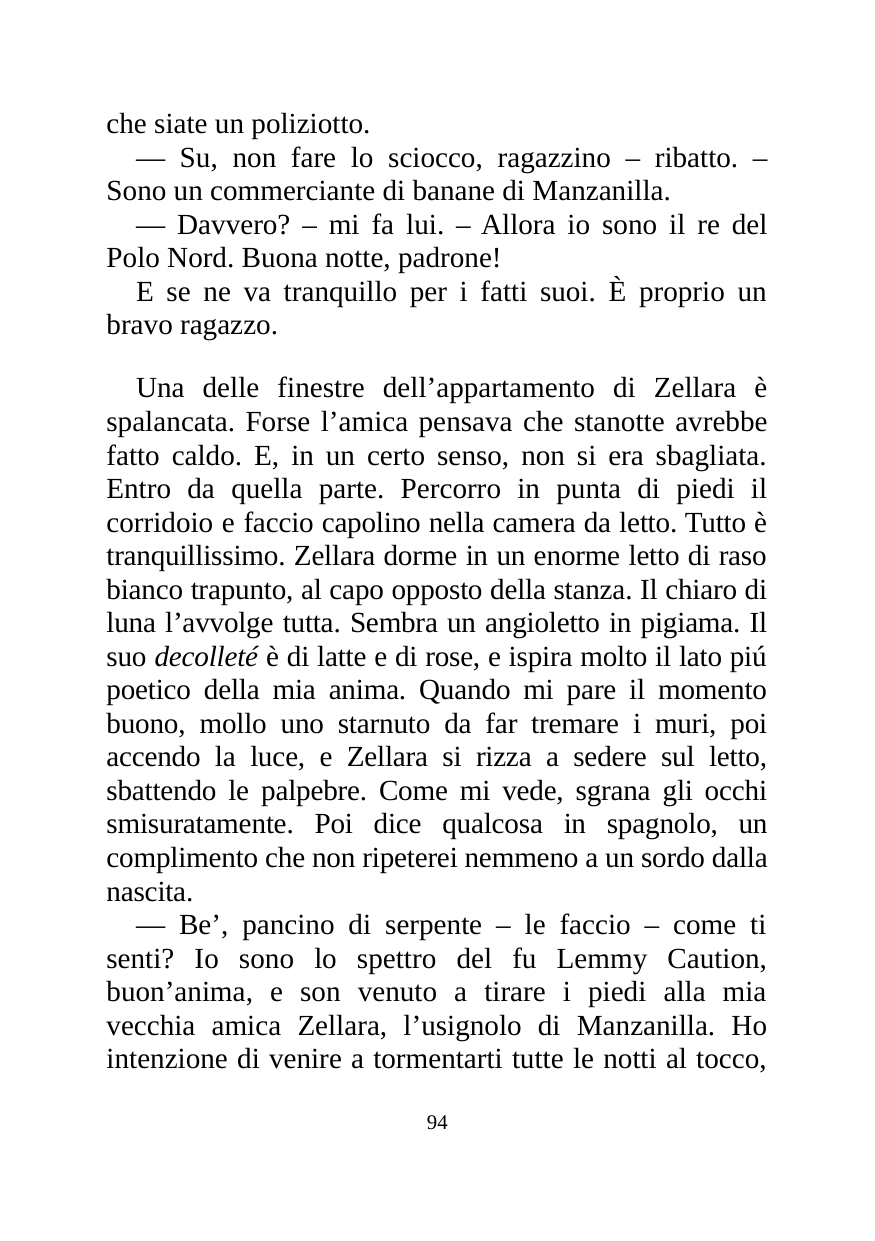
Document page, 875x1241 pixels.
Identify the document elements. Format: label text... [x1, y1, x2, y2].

text — Be’, pancino di serpente – le faccio – come ti senti? Io sono lo spettro del fu Lemmy Caution, buon’anima, e son venuto a tirare i piedi alla mia vecchia amica Zellara, l’usignolo di Manzanilla. Ho intenzione di venire a tormentarti tutte le notti al tocco, [106, 907, 768, 1075]
text Una delle finestre dell’appartamento di Zellara è spalancata. Forse l’amica pensava che stanotte avrebbe fatto caldo. E, in un certo senso, non si era sbagliata. Entro da quella parte. Percorro in punta di piedi il corridoio e faccio capolino nella camera da letto. Tutto è tranquillissimo. Zellara dorme in un enorme letto di raso bianco trapunto, al capo opposto della stanza. Il chiaro di luna l’avvolge tutta. Sembra un angioletto in pigiama. Il suo decolleté è di latte e di rose, e ispira molto il lato piú poetico della mia anima. Quando mi pare il momento buono, mollo uno starnuto da far tremare i muri, poi accendo la luce, e Zellara si rizza a sedere sul letto, sbattendo le palpebre. Come mi vede, sgrana gli occhi smisuratamente. Poi dice qualcosa in spagnolo, un complimento che non ripeterei nemmeno a un sordo dalla nascita. [106, 371, 768, 907]
text — Su, non fare lo sciocco, ragazzino – ribatto. – Sono un commerciante di banane di Manzanilla. [106, 140, 768, 207]
text — Davvero? – mi fa lui. – Allora io sono il re del Polo Nord. Buona notte, padrone! [106, 207, 768, 274]
text E se ne va tranquillo per i fatti suoi. È proprio un bravo ragazzo. [106, 274, 768, 341]
text che siate un poliziotto. [106, 106, 768, 140]
